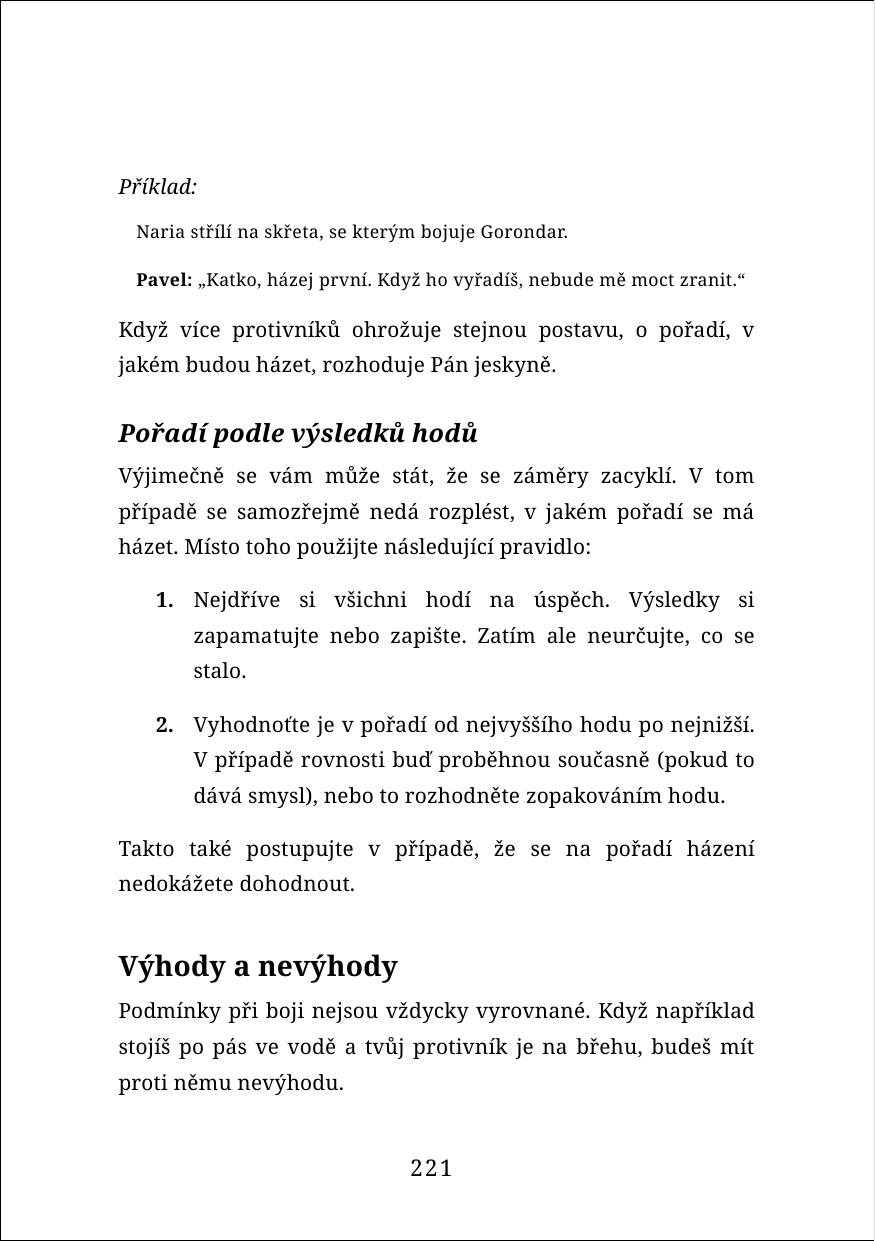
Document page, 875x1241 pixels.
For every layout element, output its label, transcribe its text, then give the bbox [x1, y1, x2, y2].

subtitle Výhody a nevýhody [118, 946, 756, 985]
list Vyhodnoťte je v pořadí od nejvyššího hodu po nejnižší. V případě rovnosti buď proběhnou současně (pokud to dává smysl), nebo to rozhodněte zopakováním hodu. [156, 710, 756, 809]
text Příklad: [118, 172, 756, 200]
text Takto také postupujte v případě, že se na pořadí házení nedokážete dohodnout. [118, 834, 756, 898]
text Pavel: „Katko, házej první. Když ho vyřadíš, nebude mě moct zranit.“ [136, 267, 756, 291]
text Podmínky při boji nejsou vždycky vyrovnané. Když například stojíš po pás ve vodě a tvůj protivník je na břehu, budeš mít proti němu nevýhodu. [118, 997, 756, 1096]
text Když více protivníků ohrožuje stejnou postavu, o pořadí, v jakém budou házet, rozhoduje Pán jeskyně. [118, 315, 756, 379]
text Výjimečně se vám může stát, že se záměry zacyklí. V tom případě se samozřejmě nedá rozplést, v jakém pořadí se má házet. Místo toho použijte následující pravidlo: [118, 461, 756, 561]
list Nejdříve si všichni hodí na úspěch. Výsledky si zapamatujte nebo zapište. Zatím ale neurčujte, co se stalo. [156, 586, 756, 685]
subtitle Pořadí podle výsledků hodů [118, 415, 756, 449]
text Naria střílí na skřeta, se kterým bojuje Gorondar. [136, 219, 756, 243]
